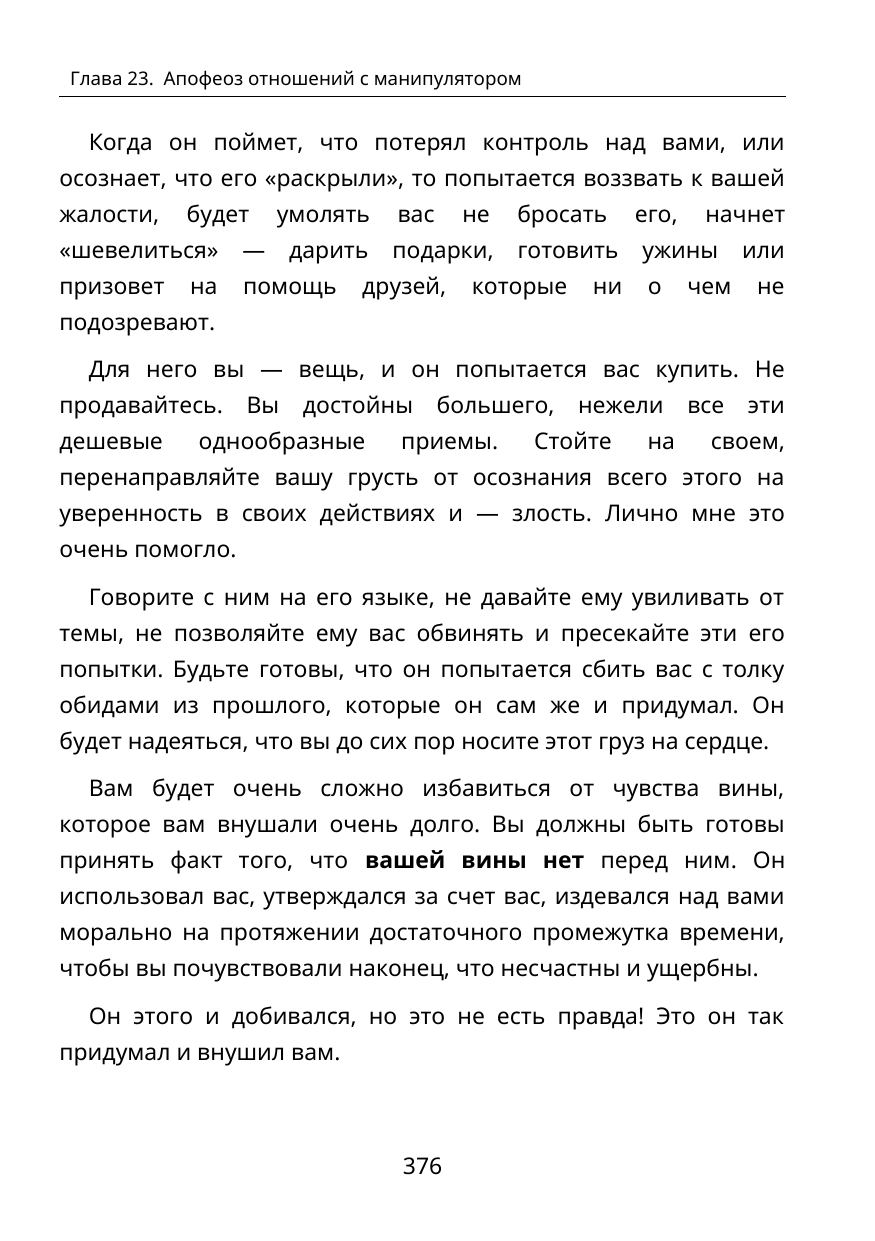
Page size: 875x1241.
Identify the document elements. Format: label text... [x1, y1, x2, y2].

text Он этого и добивался, но это не есть правда! Это он так придумал и внушил вам. [59, 1000, 786, 1067]
text Вам будет очень сложно избавиться от чувства вины, которое вам внушали очень долго. Вы должны быть готовы принять факт того, что вашей вины нет перед ним. Он использовал вас, утверждался за счет вас, издевался над вами морально на протяжении достаточного промежутка времени, чтобы вы почувствовали наконец, что несчастны и ущербны. [59, 772, 786, 983]
text Для него вы — вещь, и он попытается вас купить. Не продавайтесь. Вы достойны большего, нежели все эти дешевые однообразные приемы. Стойте на своем, перенаправляйте вашу грусть от осознания всего этого на уверенность в своих действиях и — злость. Лично мне это очень помогло. [59, 353, 786, 564]
text Когда он поймет, что потерял контроль над вами, или осознает, что его «раскрыли», то попытается воззвать к вашей жалости, будет умолять вас не бросать его, начнет «шевелиться» — дарить подарки, готовить ужины или призовет на помощь друзей, которые ни о чем не подозревают. [59, 126, 786, 337]
text Говорите с ним на его языке, не давайте ему увиливать от темы, не позволяйте ему вас обвинять и пресекайте эти его попытки. Будьте готовы, что он попытается сбить вас с толку обидами из прошлого, которые он сам же и придумал. Он будет надеяться, что вы до сих пор носите этот груз на сердце. [59, 581, 786, 756]
